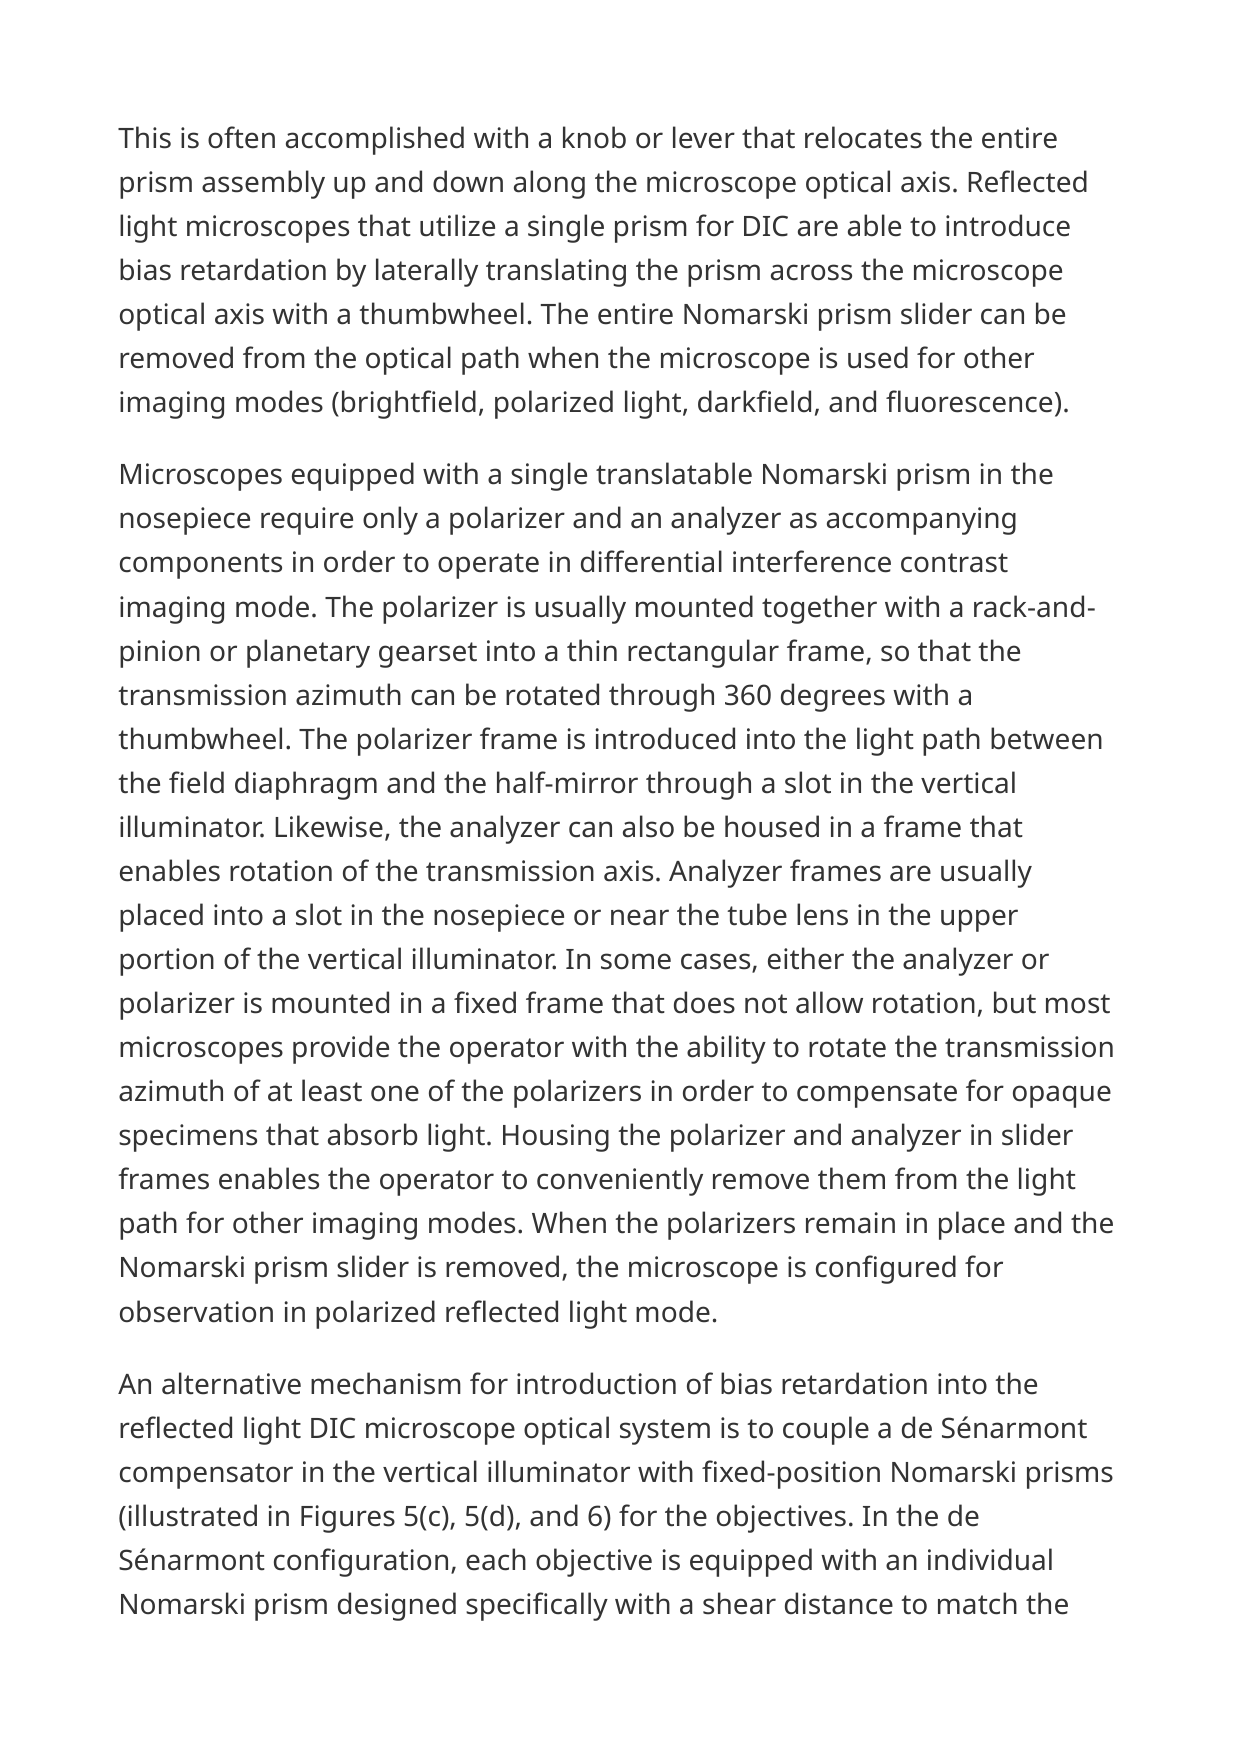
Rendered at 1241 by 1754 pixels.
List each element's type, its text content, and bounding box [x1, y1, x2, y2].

text Microscopes equipped with a single translatable Nomarski prism in the nosepiece require only a polarizer and an analyzer as accompanying components in order to operate in differential interference contrast imaging mode. The polarizer is usually mounted together with a rack-and-pinion or planetary gearset into a thin rectangular frame, so that the transmission azimuth can be rotated through 360 degrees with a thumbwheel. The polarizer frame is introduced into the light path between the field diaphragm and the half-mirror through a slot in the vertical illuminator. Likewise, the analyzer can also be housed in a frame that enables rotation of the transmission axis. Analyzer frames are usually placed into a slot in the nosepiece or near the tube lens in the upper portion of the vertical illuminator. In some cases, either the analyzer or polarizer is mounted in a fixed frame that does not allow rotation, but most microscopes provide the operator with the ability to rotate the transmission azimuth of at least one of the polarizers in order to compensate for opaque specimens that absorb light. Housing the polarizer and analyzer in slider frames enables the operator to conveniently remove them from the light path for other imaging modes. When the polarizers remain in place and the Nomarski prism slider is removed, the microscope is configured for observation in polarized reflected light mode. [118, 455, 1122, 1330]
text This is often accomplished with a knob or lever that relocates the entire prism assembly up and down along the microscope optical axis. Reflected light microscopes that utilize a single prism for DIC are able to introduce bias retardation by laterally translating the prism across the microscope optical axis with a thumbwheel. The entire Nomarski prism slider can be removed from the optical path when the microscope is used for other imaging modes (brightfield, polarized light, darkfield, and fluorescence). [118, 118, 1122, 421]
text An alternative mechanism for introduction of bias retardation into the reflected light DIC microscope optical system is to couple a de Sénarmont compensator in the vertical illuminator with fixed-position Nomarski prisms (illustrated in Figures 5(c), 5(d), and 6) for the objectives. In the de Sénarmont configuration, each objective is equipped with an individual Nomarski prism designed specifically with a shear distance to match the [118, 1364, 1122, 1623]
